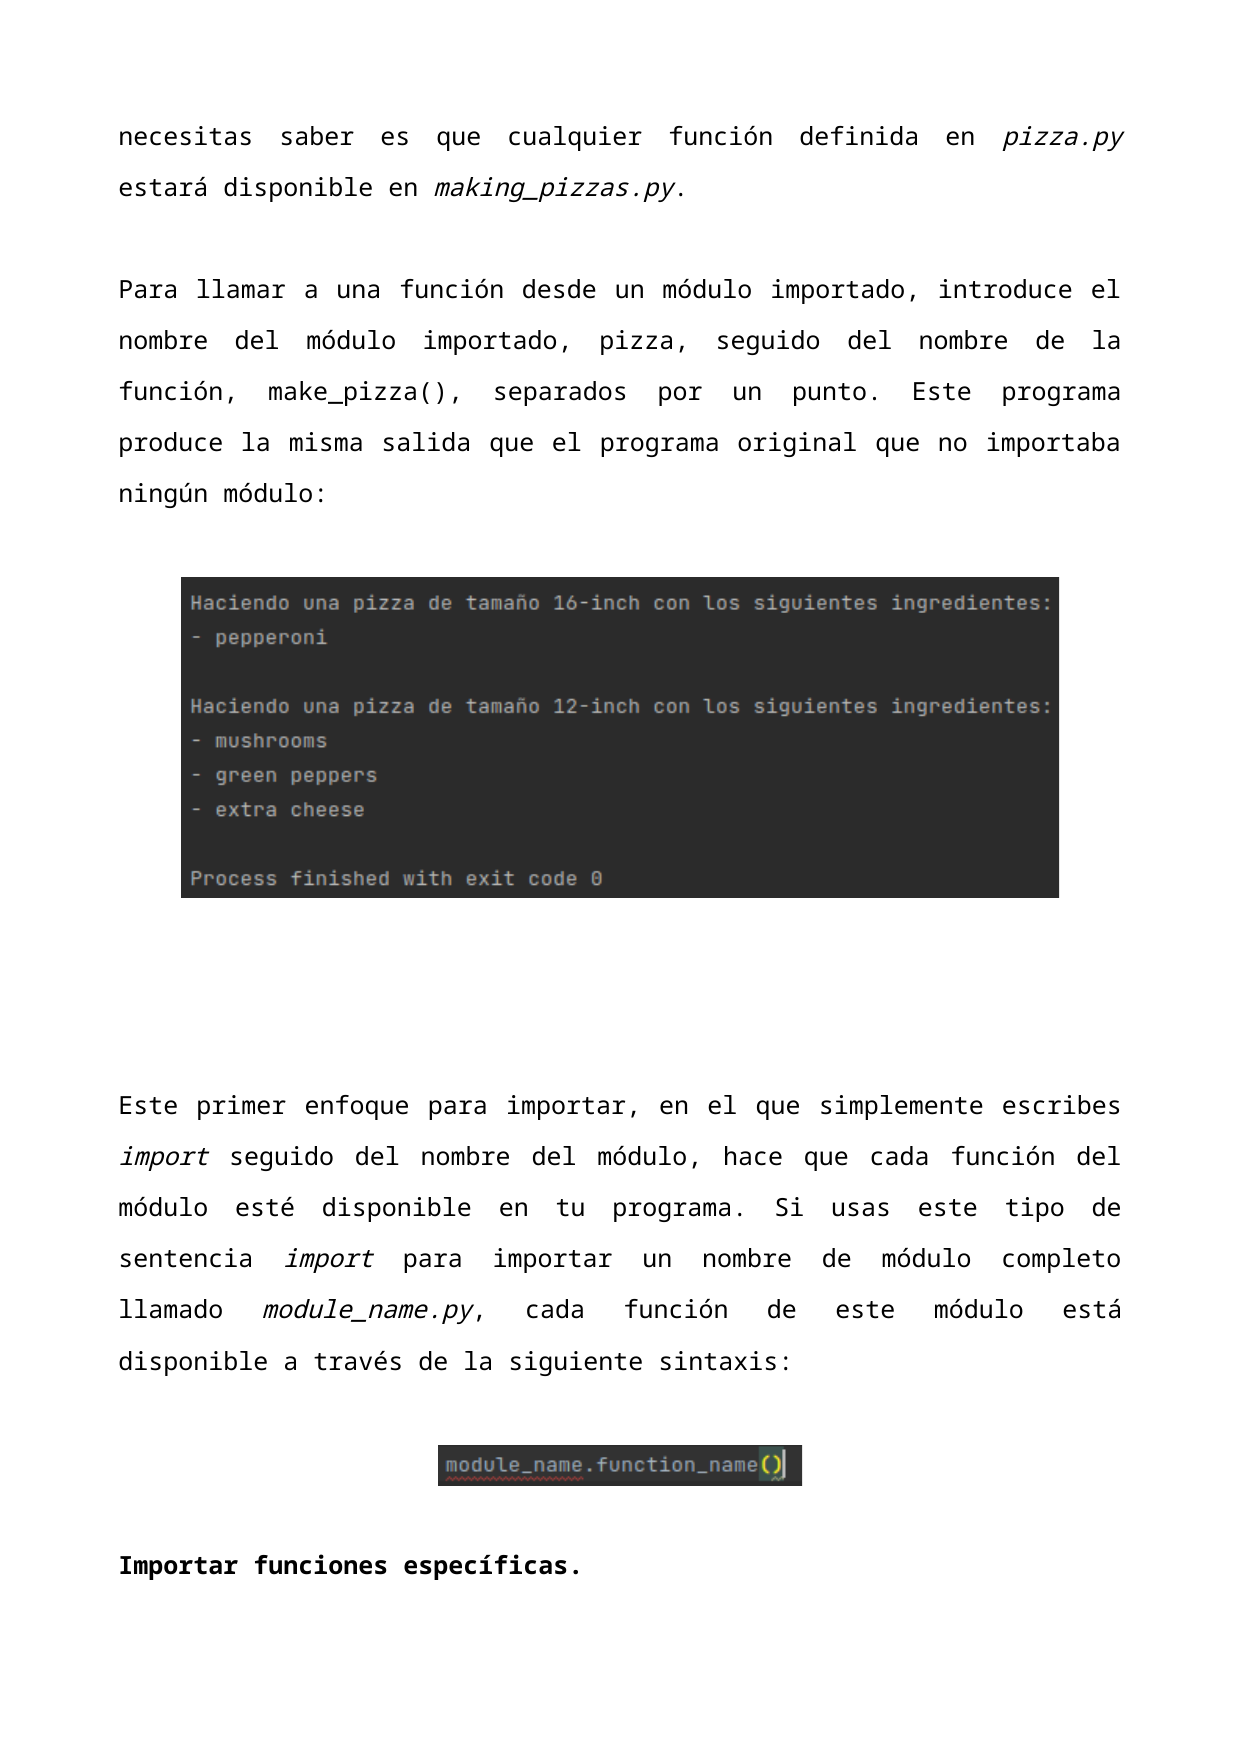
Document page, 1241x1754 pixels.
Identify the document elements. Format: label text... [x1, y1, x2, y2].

picture [181, 577, 1060, 898]
text Importar funciones específicas. [118, 1547, 1122, 1581]
picture [438, 1445, 803, 1486]
text Para llamar a una función desde un módulo importado, introduce el nombre del módulo importado, pizza, seguido del nombre de la función, make_pizza(), separados por un punto. Este programa produce la misma salida que el programa original que no importaba ningún módulo: [118, 271, 1122, 509]
text Este primer enfoque para importar, en el que simplemente escribes import seguido del nombre del módulo, hace que cada función del módulo esté disponible en tu programa. Si usas este tipo de sentencia import para importar un nombre de módulo completo llamado module_name.py, cada función de este módulo está disponible a través de la siguiente sintaxis: [118, 1088, 1122, 1377]
text necesitas saber es que cualquier función definida en pizza.py estará disponible en making_pizzas.py. [118, 118, 1122, 203]
